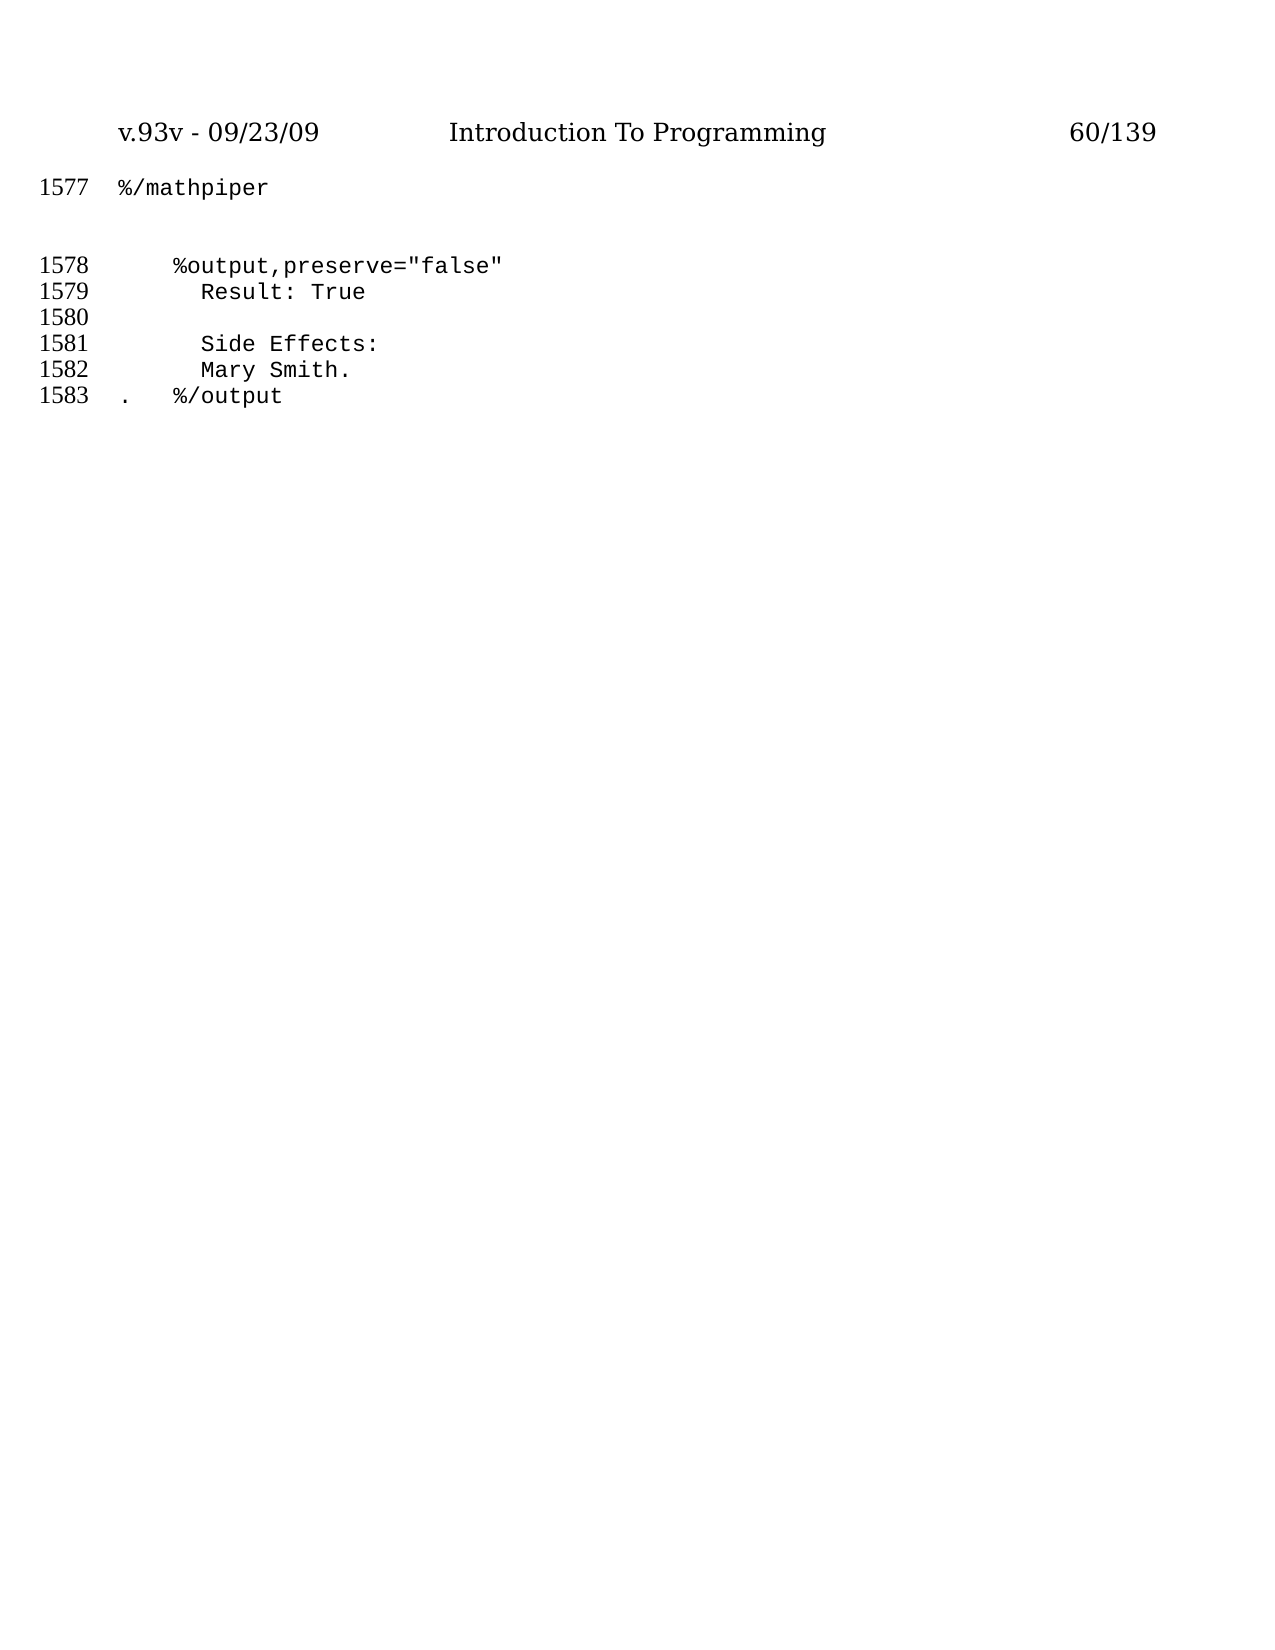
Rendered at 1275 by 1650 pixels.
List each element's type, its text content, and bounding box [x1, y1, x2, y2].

text Side Effects: [118, 332, 1157, 358]
text Result: True [118, 281, 1157, 306]
text %output,preserve="false" [118, 254, 1157, 281]
text Mary Smith. [118, 358, 1157, 384]
text %/mathpiper [118, 177, 1157, 203]
text . %/output [118, 384, 1157, 410]
